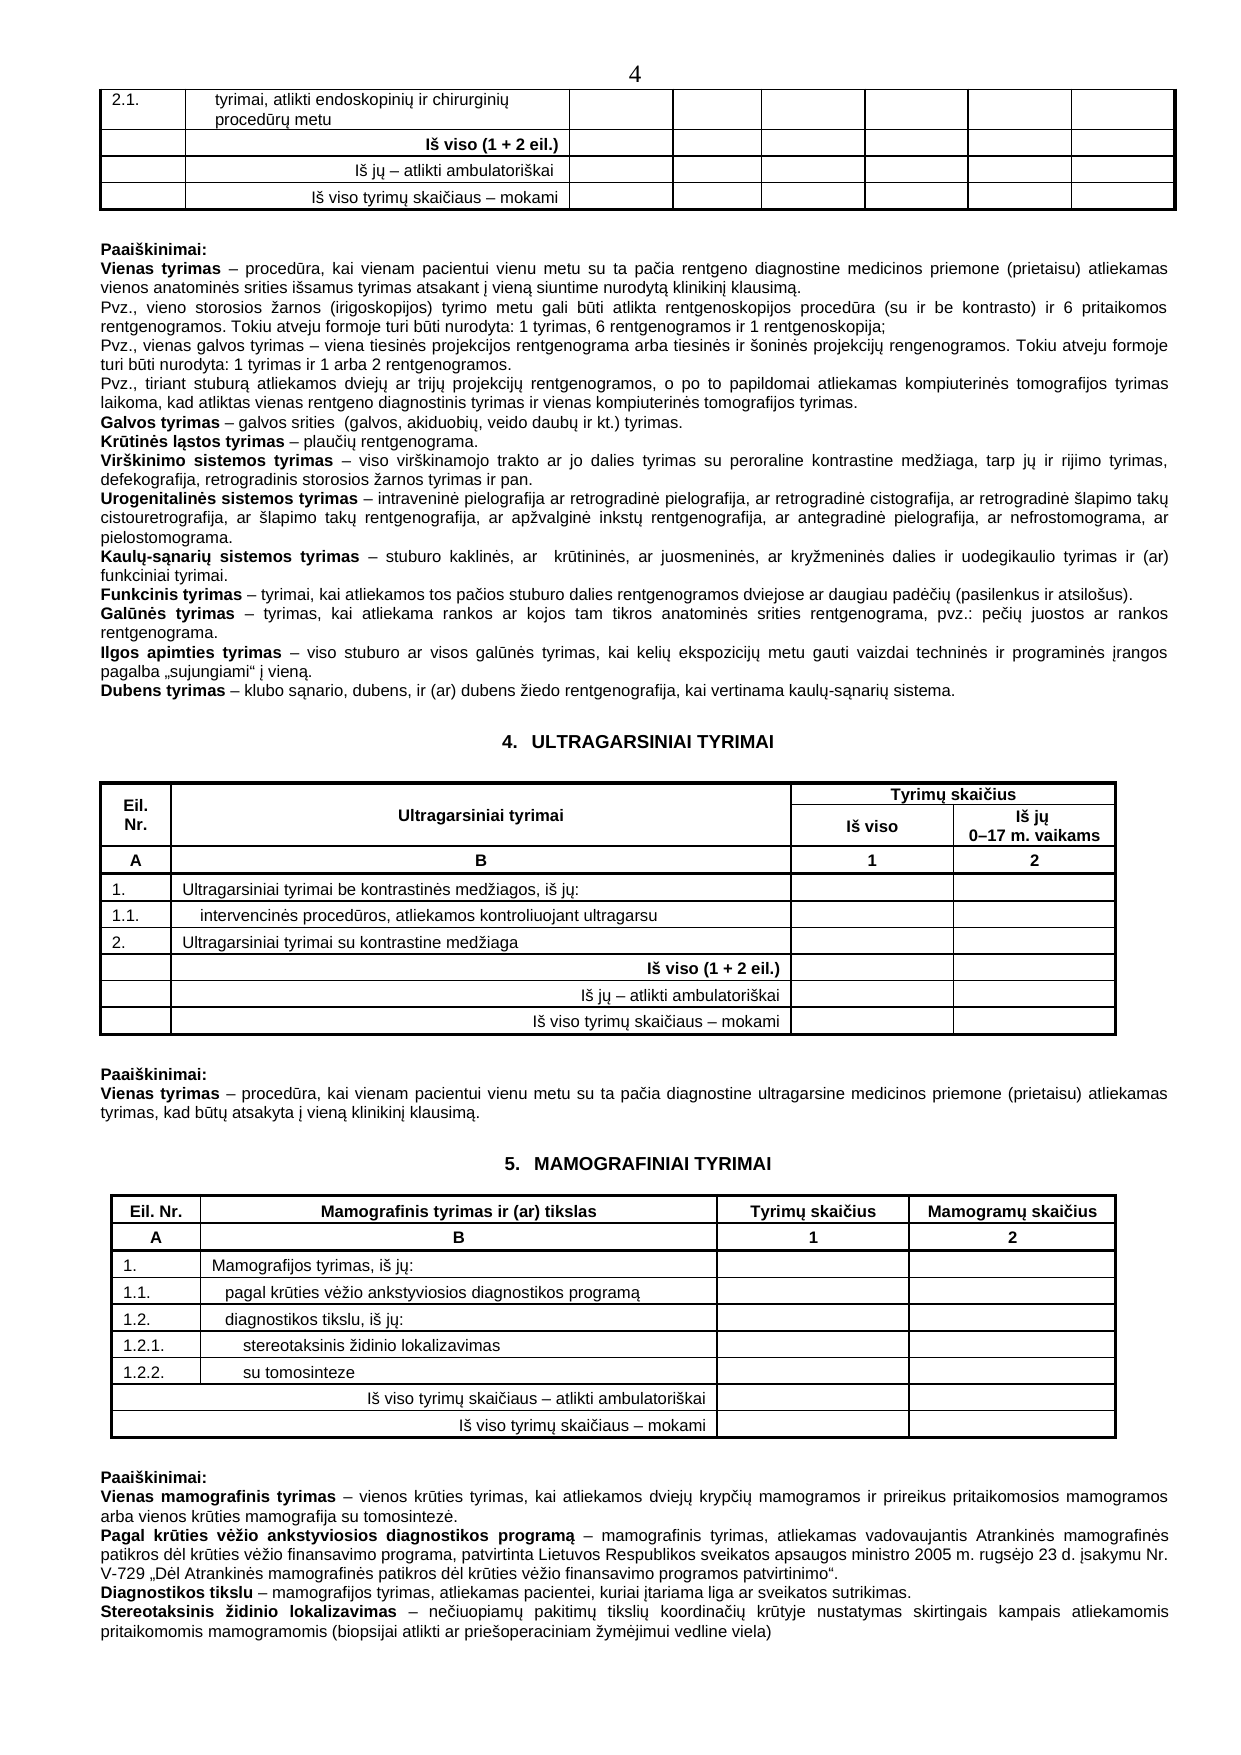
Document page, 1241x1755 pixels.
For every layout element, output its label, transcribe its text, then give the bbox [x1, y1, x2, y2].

table_cell [866, 183, 967, 208]
text Kaulų-sąnarių sistemos tyrimas – stuburo kaklinės, ar krūtininės, ar juosmeninės, ar kryžmeninės dalies ir uodegikaulio tyrimas ir (ar) funkciniai tyrimai. [100, 547, 1169, 585]
text Krūtinės ląstos tyrimas – plaučių rentgenograma. [100, 432, 1169, 451]
table_cell [792, 902, 953, 926]
table_cell [1072, 157, 1173, 182]
table_cell [570, 183, 672, 208]
table_cell 1 [718, 1224, 908, 1249]
table_cell intervencinės procedūros, atliekamos kontroliuojant ultragarsu [172, 902, 790, 926]
table_cell [910, 1305, 1114, 1330]
table_cell [762, 130, 864, 155]
table_cell [910, 1358, 1114, 1383]
table_cell stereotaksinis židinio lokalizavimas [201, 1332, 716, 1356]
table_cell [866, 130, 967, 155]
table_cell Ultragarsiniai tyrimai be kontrastinės medžiagos, iš jų: [172, 875, 790, 900]
table_cell 2.1. [102, 90, 185, 128]
text Dubens tyrimas – klubo sąnario, dubens, ir (ar) dubens žiedo rentgenografija, kai vertinama kaulų-sąnarių sistema. [100, 681, 1169, 700]
table_cell [969, 90, 1071, 128]
table_cell [674, 130, 761, 155]
table_cell Iš viso (1 + 2 eil.) [172, 955, 790, 979]
table_cell 1. [102, 875, 170, 900]
text Galvos tyrimas – galvos srities (galvos, akiduobių, veido daubų ir kt.) tyrimas. [100, 412, 1169, 432]
table_header Mamografinis tyrimas ir (ar) tikslas [201, 1197, 716, 1222]
table_cell Iš viso tyrimų skaičiaus – mokami [113, 1411, 716, 1436]
text Vienas mamografinis tyrimas – vienos krūties tyrimas, kai atliekamos dviejų krypčių mamogramos ir prireikus pritaikomosios mamogramos arba vienos krūties mamografija su tomosintezė. [100, 1487, 1169, 1526]
text Galūnės tyrimas – tyrimas, kai atliekama rankos ar kojos tam tikros anatominės srities rentgenograma, pvz.: pečių juostos ar rankos rentgenograma. [100, 604, 1169, 642]
table_header Eil. Nr. [113, 1197, 200, 1222]
text Paaiškinimai: [100, 1468, 1169, 1487]
table_cell 2 [954, 847, 1114, 872]
table_cell [792, 1008, 953, 1033]
table_cell Iš viso tyrimų skaičiaus – mokami [186, 183, 569, 208]
table_cell tyrimai, atlikti endoskopinių ir chirurginių procedūrų metu [186, 90, 569, 128]
table_cell [910, 1385, 1114, 1409]
table_cell [718, 1358, 908, 1383]
table_cell Mamografijos tyrimas, iš jų: [201, 1252, 716, 1277]
text Pvz., vienas galvos tyrimas – viena tiesinės projekcijos rentgenograma arba tiesinės ir šoninės projekcijų rengenogramos. Tokiu atveju formoje turi būti nurodyta: 1 tyrimas ir 1 arba 2 rentgenogramos. [100, 336, 1169, 374]
table_cell 1.2.2. [113, 1358, 200, 1383]
table_cell 1.2. [113, 1305, 200, 1330]
table_cell [674, 90, 761, 128]
table_cell 2. [102, 928, 170, 953]
table_cell [674, 183, 761, 208]
table_cell su tomosinteze [201, 1358, 716, 1383]
table_cell pagal krūties vėžio ankstyviosios diagnostikos programą [201, 1278, 716, 1303]
table_cell B [201, 1224, 716, 1249]
table_cell 1.1. [113, 1278, 200, 1303]
table_cell [792, 875, 953, 900]
table_cell 1 [792, 847, 953, 872]
table_header Tyrimų skaičius [718, 1197, 908, 1222]
text Urogenitalinės sistemos tyrimas – intraveninė pielografija ar retrogradinė pielografija, ar retrogradinė cistografija, ar retrogradinė šlapimo takų cistouretrografija, ar šlapimo takų rentgenografija, ar apžvalginė inkstų rentgenografija, ar antegradinė pielografija, ar nefrostomograma, ar pielostomograma. [100, 489, 1169, 547]
text Ilgos apimties tyrimas – viso stuburo ar visos galūnės tyrimas, kai kelių ekspozicijų metu gauti vaizdai techninės ir programinės įrangos pagalba „sujungiami“ į vieną. [100, 642, 1169, 681]
table_header Mamogramų skaičius [910, 1197, 1114, 1222]
text Vienas tyrimas – procedūra, kai vienam pacientui vienu metu su ta pačia rentgeno diagnostine medicinos priemone (prietaisu) atliekamas vienos anatominės srities išsamus tyrimas atsakant į vieną siuntime nurodytą klinikinį klausimą. [100, 259, 1169, 297]
text 4. Ultragarsiniai tyrimai [100, 731, 1175, 753]
table_cell [954, 902, 1114, 926]
table_cell [910, 1278, 1114, 1303]
table_cell [792, 981, 953, 1006]
table_cell [718, 1305, 908, 1330]
table_cell [102, 130, 185, 155]
table_cell [570, 157, 672, 182]
table_cell Iš viso [792, 805, 953, 845]
table_header Ultragarsiniai tyrimai [172, 785, 790, 845]
table_cell 1.1. [102, 902, 170, 926]
table_cell [762, 90, 864, 128]
text Virškinimo sistemos tyrimas – viso virškinamojo trakto ar jo dalies tyrimas su peroraline kontrastine medžiaga, tarp jų ir rijimo tyrimas, defekografija, retrogradinis storosios žarnos tyrimas ir pan. [100, 451, 1169, 489]
text Vienas tyrimas – procedūra, kai vienam pacientui vienu metu su ta pačia diagnostine ultragarsine medicinos priemone (prietaisu) atliekamas tyrimas, kad būtų atsakyta į vieną klinikinį klausimą. [100, 1084, 1169, 1122]
table_cell [969, 183, 1071, 208]
text Stereotaksinis židinio lokalizavimas – nečiuopiamų pakitimų tikslių koordinačių krūtyje nustatymas skirtingais kampais atliekamomis pritaikomomis mamogramomis (biopsijai atlikti ar priešoperaciniam žymėjimui vedline viela) [100, 1602, 1169, 1641]
table_cell [1072, 183, 1173, 208]
table_cell [910, 1332, 1114, 1356]
table_cell [718, 1252, 908, 1277]
table_cell [910, 1411, 1114, 1436]
table_cell [570, 90, 672, 128]
text 5. MamografiNIAI tyrimai [100, 1153, 1175, 1175]
table_cell [102, 955, 170, 979]
table_cell Iš viso tyrimų skaičiaus – mokami [172, 1008, 790, 1033]
table_cell 2 [910, 1224, 1114, 1249]
text Pvz., tiriant stuburą atliekamos dviejų ar trijų projekcijų rentgenogramos, o po to papildomai atliekamas kompiuterinės tomografijos tyrimas laikoma, kad atliktas vienas rentgeno diagnostinis tyrimas ir vienas kompiuterinės tomografijos tyrimas. [100, 374, 1169, 412]
table_cell Iš viso tyrimų skaičiaus – atlikti ambulatoriškai [113, 1385, 716, 1409]
table_cell [954, 928, 1114, 953]
table_cell [718, 1411, 908, 1436]
table_cell 1. [113, 1252, 200, 1277]
text Paaiškinimai: [100, 1064, 1169, 1084]
table_cell [969, 157, 1071, 182]
table_cell [102, 981, 170, 1006]
table_cell A [102, 847, 170, 872]
table_cell Iš jų – atlikti ambulatoriškai [186, 157, 569, 182]
table_cell [1072, 90, 1173, 128]
table_cell [910, 1252, 1114, 1277]
table_cell [792, 955, 953, 979]
text Paaiškinimai: [100, 240, 1169, 259]
table_cell [718, 1385, 908, 1409]
table_cell [792, 928, 953, 953]
table_cell [102, 1008, 170, 1033]
table_cell [762, 183, 864, 208]
table_header Tyrimų skaičius [792, 785, 1114, 804]
table_cell [102, 157, 185, 182]
table_header Eil. Nr. [102, 785, 170, 845]
table_cell A [113, 1224, 200, 1249]
table_cell [674, 157, 761, 182]
table_cell [954, 875, 1114, 900]
table_cell 1.2.1. [113, 1332, 200, 1356]
table_cell diagnostikos tikslu, iš jų: [201, 1305, 716, 1330]
table_cell [954, 1008, 1114, 1033]
table_cell [969, 130, 1071, 155]
text Pvz., vieno storosios žarnos (irigoskopijos) tyrimo metu gali būti atlikta rentgenoskopijos procedūra (su ir be kontrasto) ir 6 pritaikomos rentgenogramos. Tokiu atveju formoje turi būti nurodyta: 1 tyrimas, 6 rentgenogramos ir 1 rentgenoskopija; [100, 297, 1169, 336]
text Funkcinis tyrimas – tyrimai, kai atliekamos tos pačios stuburo dalies rentgenogramos dviejose ar daugiau padėčių (pasilenkus ir atsilošus). [100, 585, 1169, 604]
table_cell [954, 981, 1114, 1006]
table_cell [762, 157, 864, 182]
table_cell [954, 955, 1114, 979]
text Pagal krūties vėžio ankstyviosios diagnostikos programą – mamografinis tyrimas, atliekamas vadovaujantis Atrankinės mamografinės patikros dėl krūties vėžio finansavimo programa, patvirtinta Lietuvos Respublikos sveikatos apsaugos ministro 2005 m. rugsėjo 23 d. įsakymu Nr. V-729 „Dėl Atrankinės mamografinės patikros dėl krūties vėžio finansavimo programos patvirtinimo“. [100, 1526, 1169, 1583]
table_cell Iš jų 0–17 m. vaikams [954, 805, 1114, 845]
table_cell B [172, 847, 790, 872]
table_cell [718, 1278, 908, 1303]
table_cell [718, 1332, 908, 1356]
table_cell Iš jų – atlikti ambulatoriškai [172, 981, 790, 1006]
table_cell Ultragarsiniai tyrimai su kontrastine medžiaga [172, 928, 790, 953]
table_cell [570, 130, 672, 155]
table_cell [866, 90, 967, 128]
table_cell Iš viso (1 + 2 eil.) [186, 130, 569, 155]
text Diagnostikos tikslu – mamografijos tyrimas, atliekamas pacientei, kuriai įtariama liga ar sveikatos sutrikimas. [100, 1583, 1169, 1602]
table_cell [866, 157, 967, 182]
table_cell [102, 183, 185, 208]
table_cell [1072, 130, 1173, 155]
